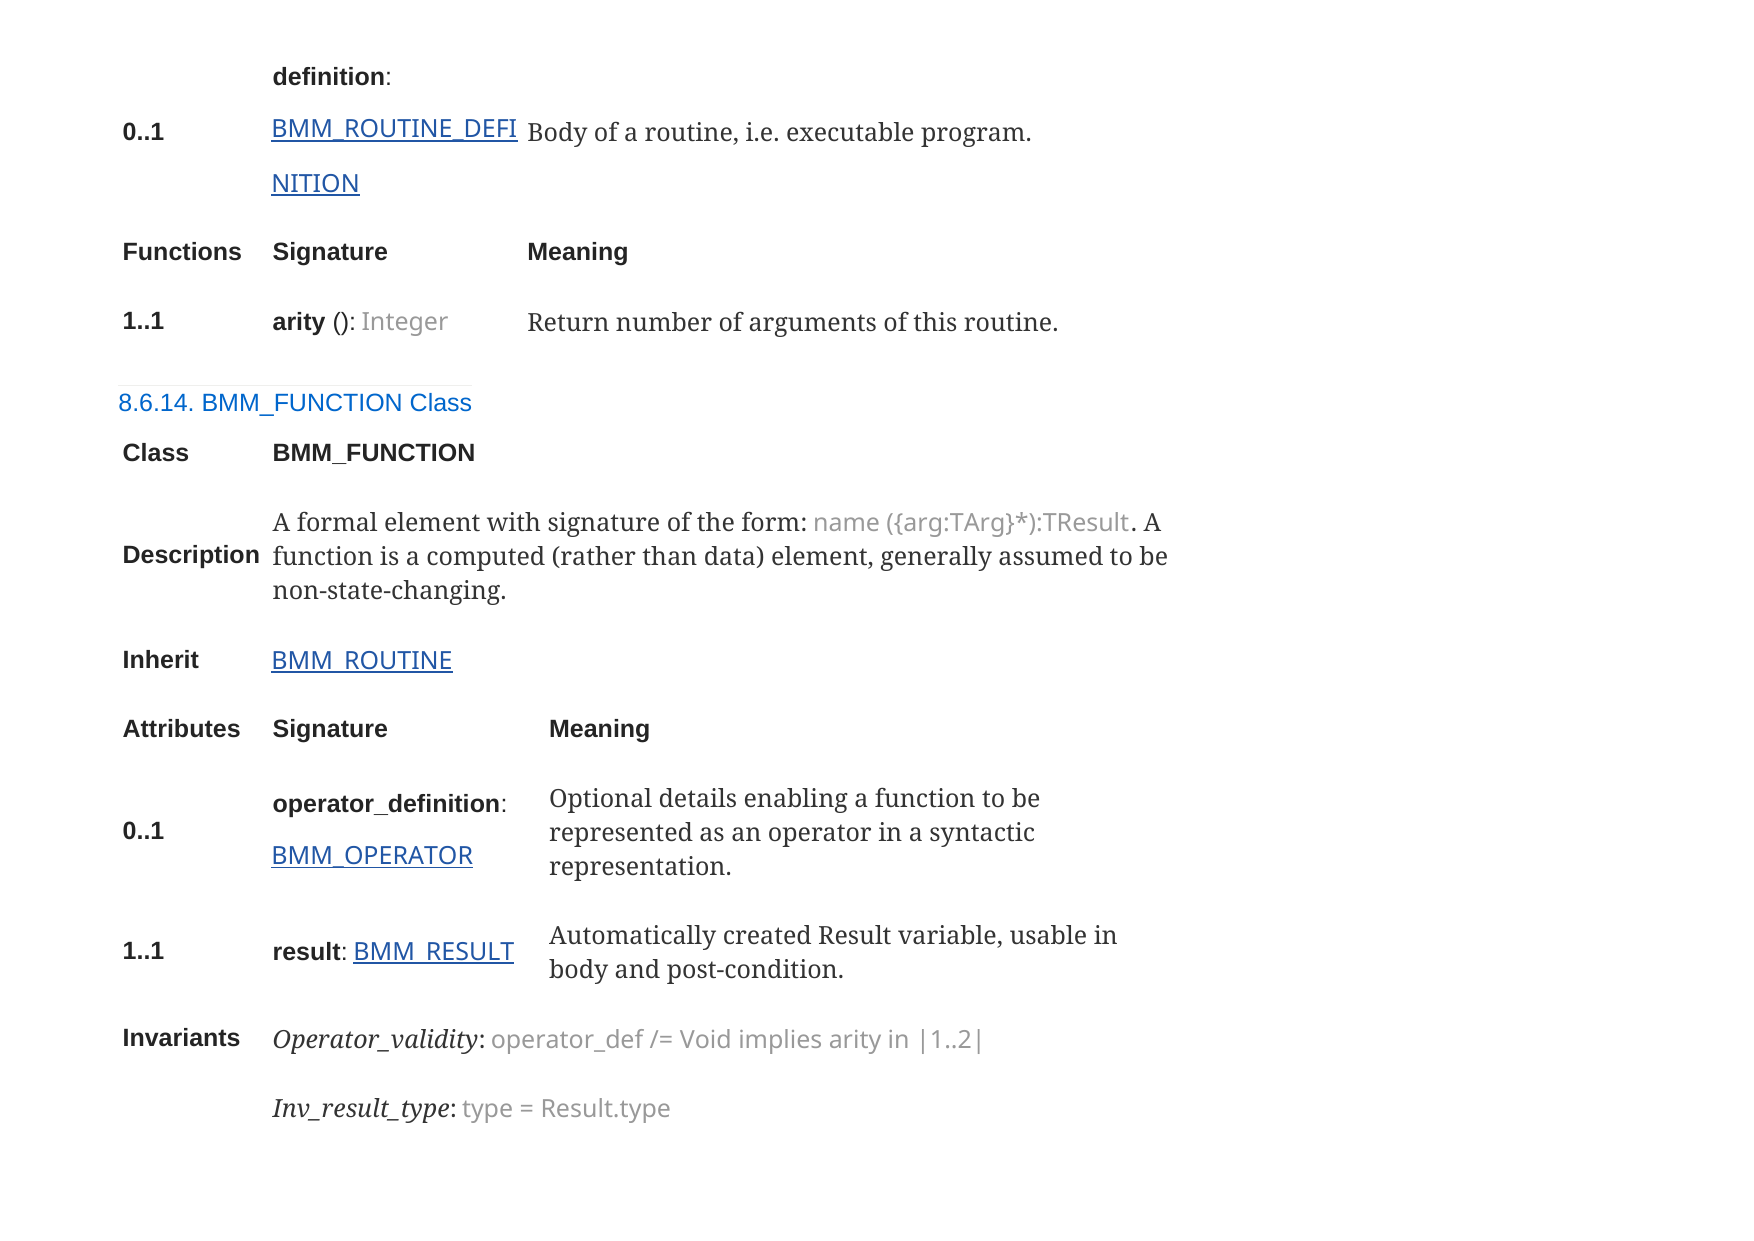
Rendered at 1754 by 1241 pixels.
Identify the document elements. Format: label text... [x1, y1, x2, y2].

table_cell Return number of arguments of this routine. [523, 301, 1181, 372]
table_cell Body of a routine, i.e. executable program. [523, 59, 1181, 234]
table_cell 0..1 [118, 59, 268, 234]
table_cell Operator_validity: operator_def /= Void implies arity in |1..2| [268, 1018, 1181, 1088]
table_cell A formal element with signature of the form: name ({arg:TArg}*):TResult. A function is a computed (rather than data) element, generally assumed to be non-state-changing. [268, 502, 1181, 639]
table_cell Meaning [545, 711, 1181, 777]
table_cell 1..1 [118, 915, 268, 1018]
table_cell Functions [118, 234, 268, 301]
table_cell Attributes [118, 711, 268, 777]
table_cell Inherit [118, 639, 268, 711]
table_cell result: BMM_RESULT [268, 915, 544, 1018]
table_cell Signature [268, 234, 523, 301]
table_cell Meaning [523, 234, 1181, 301]
table_cell 0..1 [118, 778, 268, 915]
subtitle 8.6.14. BMM_FUNCTION Class [118, 385, 1695, 417]
table_cell Signature [268, 711, 544, 777]
table_cell Inv_result_type: type = Result.type [268, 1088, 1181, 1157]
table_cell 1..1 [118, 301, 268, 372]
table_header BMM_FUNCTION [268, 436, 1181, 502]
table_cell [118, 1088, 268, 1157]
table_header Class [118, 436, 268, 502]
table_cell Invariants [118, 1018, 268, 1088]
table_cell definition: BMM_ROUTINE_DEFINITION [268, 59, 523, 234]
table_cell Automatically created Result variable, usable in body and post-condition. [545, 915, 1181, 1018]
table_cell Description [118, 502, 268, 639]
table_cell Optional details enabling a function to be represented as an operator in a syntactic representation. [545, 778, 1181, 915]
table_cell BMM_ROUTINE [268, 639, 1181, 711]
table_cell arity (): Integer [268, 301, 523, 372]
table_cell operator_definition: BMM_OPERATOR [268, 778, 544, 915]
